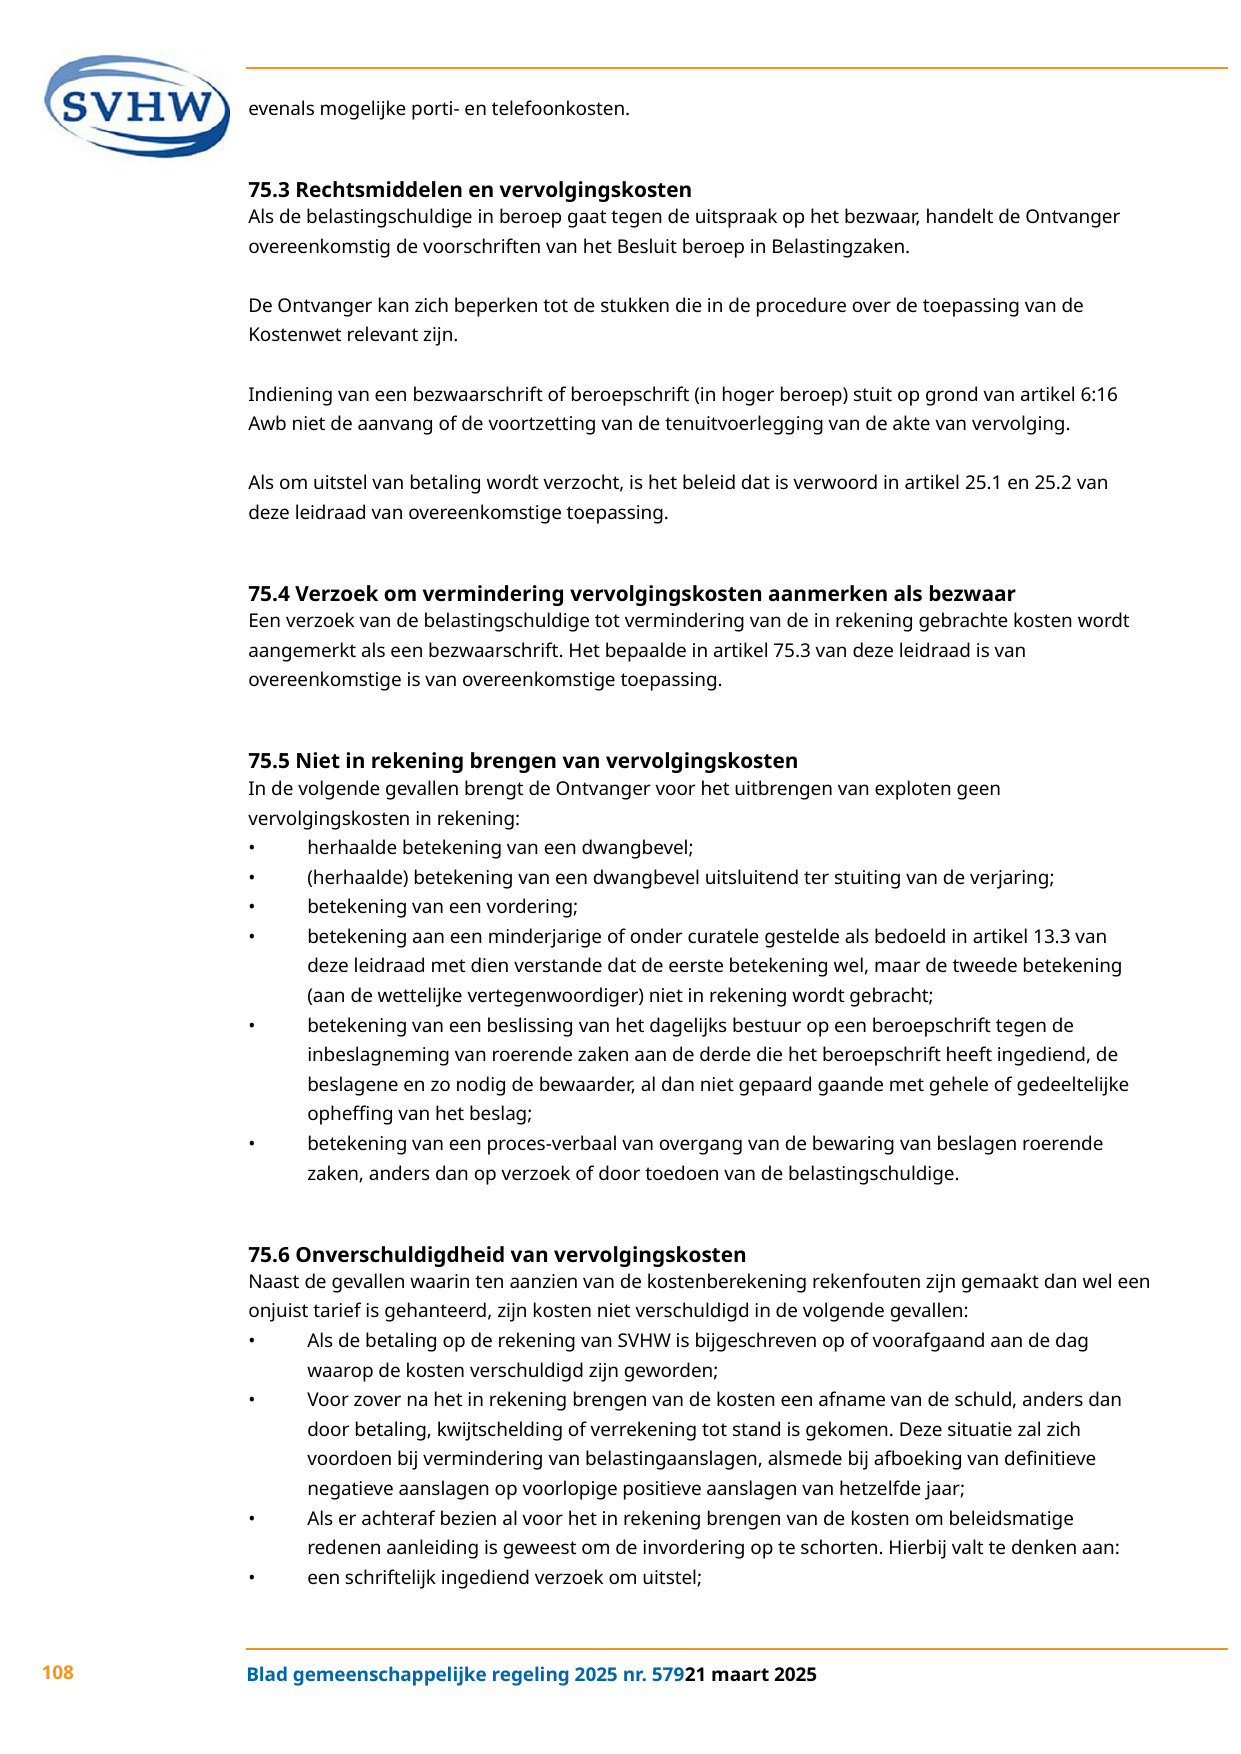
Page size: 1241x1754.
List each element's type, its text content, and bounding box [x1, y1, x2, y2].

text De Ontvanger kan zich beperken tot de stukken die in de procedure over de toepassing van de Kostenwet relevant zijn. [248, 292, 1152, 347]
list betekening van een beslissing van het dagelijks bestuur op een beroepschrift tegen de inbeslagneming van roerende zaken aan de derde die het beroepschrift heeft ingediend, de beslagene en zo nodig de bewaarder, al dan niet gepaard gaande met gehele of gedeeltelijke opheffing van het beslag; [248, 1012, 1152, 1126]
list Als er achteraf bezien al voor het in rekening brengen van de kosten om beleidsmatige redenen aanleiding is geweest om de invordering op te schorten. Hierbij valt te denken aan: [248, 1505, 1152, 1560]
list herhaalde betekening van een dwangbevel; [248, 834, 1152, 860]
list Voor zover na het in rekening brengen van de kosten een afname van de schuld, anders dan door betaling, kwijtschelding of verrekening tot stand is gekomen. Deze situatie zal zich voordoen bij vermindering van belastingaanslagen, alsmede bij afboeking van definitieve negatieve aanslagen op voorlopige positieve aanslagen van hetzelfde jaar; [248, 1386, 1152, 1501]
picture [41, 47, 231, 172]
list betekening van een proces-verbaal van overgang van de bewaring van beslagen roerende zaken, anders dan op verzoek of door toedoen van de belastingschuldige. [248, 1130, 1152, 1185]
text In de volgende gevallen brengt de Ontvanger voor het uitbrengen van exploten geen vervolgingskosten in rekening: [248, 775, 1152, 830]
list (herhaalde) betekening van een dwangbevel uitsluitend ter stuiting van de verjaring; [248, 864, 1152, 889]
list Als de betaling op de rekening van SVHW is bijgeschreven op of voorafgaand aan de dag waarop de kosten verschuldigd zijn geworden; [248, 1327, 1152, 1383]
text 75.6 Onverschuldigdheid van vervolgingskosten [248, 1240, 1152, 1268]
text Naast de gevallen waarin ten aanzien van de kostenberekening rekenfouten zijn gemaakt dan wel een onjuist tarief is gehanteerd, zijn kosten niet verschuldigd in de volgende gevallen: [248, 1268, 1152, 1323]
text Een verzoek van de belastingschuldige tot vermindering van de in rekening gebrachte kosten wordt aangemerkt als een bezwaarschrift. Het bepaalde in artikel 75.3 van deze leidraad is van overeenkomstige is van overeenkomstige toepassing. [248, 607, 1152, 692]
list betekening van een vordering; [248, 893, 1152, 919]
text 75.5 Niet in rekening brengen van vervolgingskosten [248, 747, 1152, 775]
text 75.3 Rechtsmiddelen en vervolgingskosten [248, 175, 1152, 203]
list een schriftelijk ingediend verzoek om uitstel; [248, 1564, 1152, 1590]
text Als de belastingschuldige in beroep gaat tegen de uitspraak op het bezwaar, handelt de Ontvanger overeenkomstig de voorschriften van het Besluit beroep in Belastingzaken. [248, 203, 1152, 258]
text Als om uitstel van betaling wordt verzocht, is het beleid dat is verwoord in artikel 25.1 en 25.2 van deze leidraad van overeenkomstige toepassing. [248, 469, 1152, 525]
list betekening aan een minderjarige of onder curatele gestelde als bedoeld in artikel 13.3 van deze leidraad met dien verstande dat de eerste betekening wel, maar de tweede betekening (aan de wettelijke vertegenwoordiger) niet in rekening wordt gebracht; [248, 923, 1152, 1008]
text Indiening van een bezwaarschrift of beroepschrift (in hoger beroep) stuit op grond van artikel 6:16 Awb niet de aanvang of de voortzetting van de tenuitvoerlegging van de akte van vervolging. [248, 381, 1152, 436]
text 75.4 Verzoek om vermindering vervolgingskosten aanmerken als bezwaar [248, 579, 1152, 607]
text evenals mogelijke porti- en telefoonkosten. [248, 95, 1152, 121]
